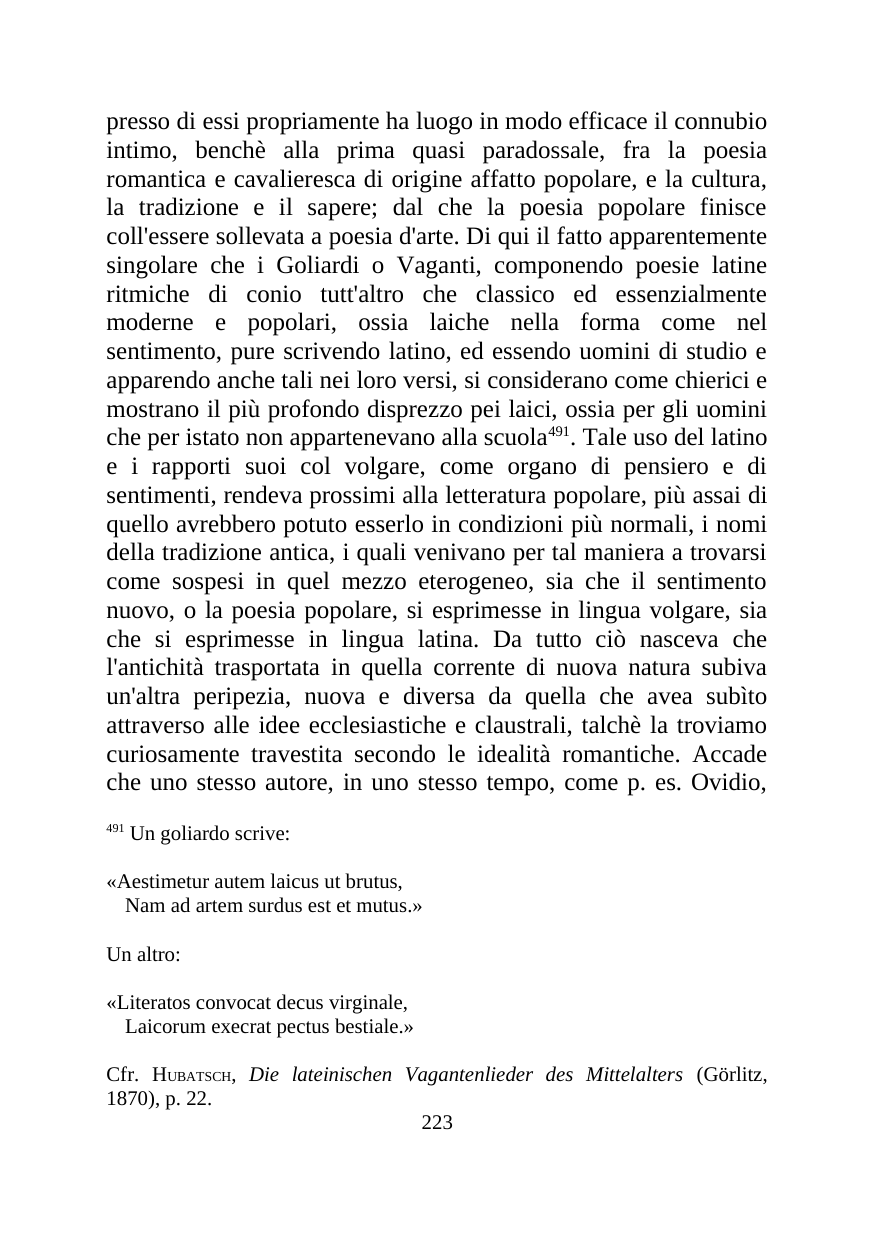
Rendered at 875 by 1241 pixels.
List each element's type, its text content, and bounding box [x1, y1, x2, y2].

text Nam ad artem surdus est et mutus.» [125, 893, 768, 917]
text Un goliardo scrive: [106, 821, 768, 845]
text Laicorum execrat pectus bestiale.» [125, 1014, 768, 1038]
text «Aestimetur autem laicus ut brutus, [106, 869, 768, 893]
text presso di essi propriamente ha luogo in modo efficace il connubio intimo, benchè alla prima quasi paradossale, fra la poesia romantica e cavalieresca di origine affatto popolare, e la cultura, la tradizione e il sapere; dal che la poesia popolare finisce coll'essere sollevata a poesia d'arte. Di qui il fatto apparentemente singolare che i Goliardi o Vaganti, componendo poesie latine ritmiche di conio tutt'altro che classico ed essenzialmente moderne e popolari, ossia laiche nella forma come nel sentimento, pure scrivendo latino, ed essendo uomini di studio e apparendo anche tali nei loro versi, si considerano come chierici e mostrano il più profondo disprezzo pei laici, ossia per gli uomini che per istato non appartenevano alla scuola. Tale uso del latino e i rapporti suoi col volgare, come organo di pensiero e di sentimenti, rendeva prossimi alla letteratura popolare, più assai di quello avrebbero potuto esserlo in condizioni più normali, i nomi della tradizione antica, i quali venivano per tal maniera a trovarsi come sospesi in quel mezzo eterogeneo, sia che il sentimento nuovo, o la poesia popolare, si esprimesse in lingua volgare, sia che si esprimesse in lingua latina. Da tutto ciò nasceva che l'antichità trasportata in quella corrente di nuova natura subiva un'altra peripezia, nuova e diversa da quella che avea subìto attraverso alle idee ecclesiastiche e claustrali, talchè la troviamo curiosamente travestita secondo le idealità romantiche. Accade che uno stesso autore, in uno stesso tempo, come p. es. Ovidio, [106, 106, 768, 796]
text Cfr. Hubatsch, Die lateinischen Vagantenlieder des Mittelalters (Görlitz, 1870), p. 22. [106, 1062, 768, 1110]
text «Literatos convocat decus virginale, [106, 989, 768, 1014]
text Un altro: [106, 941, 768, 966]
